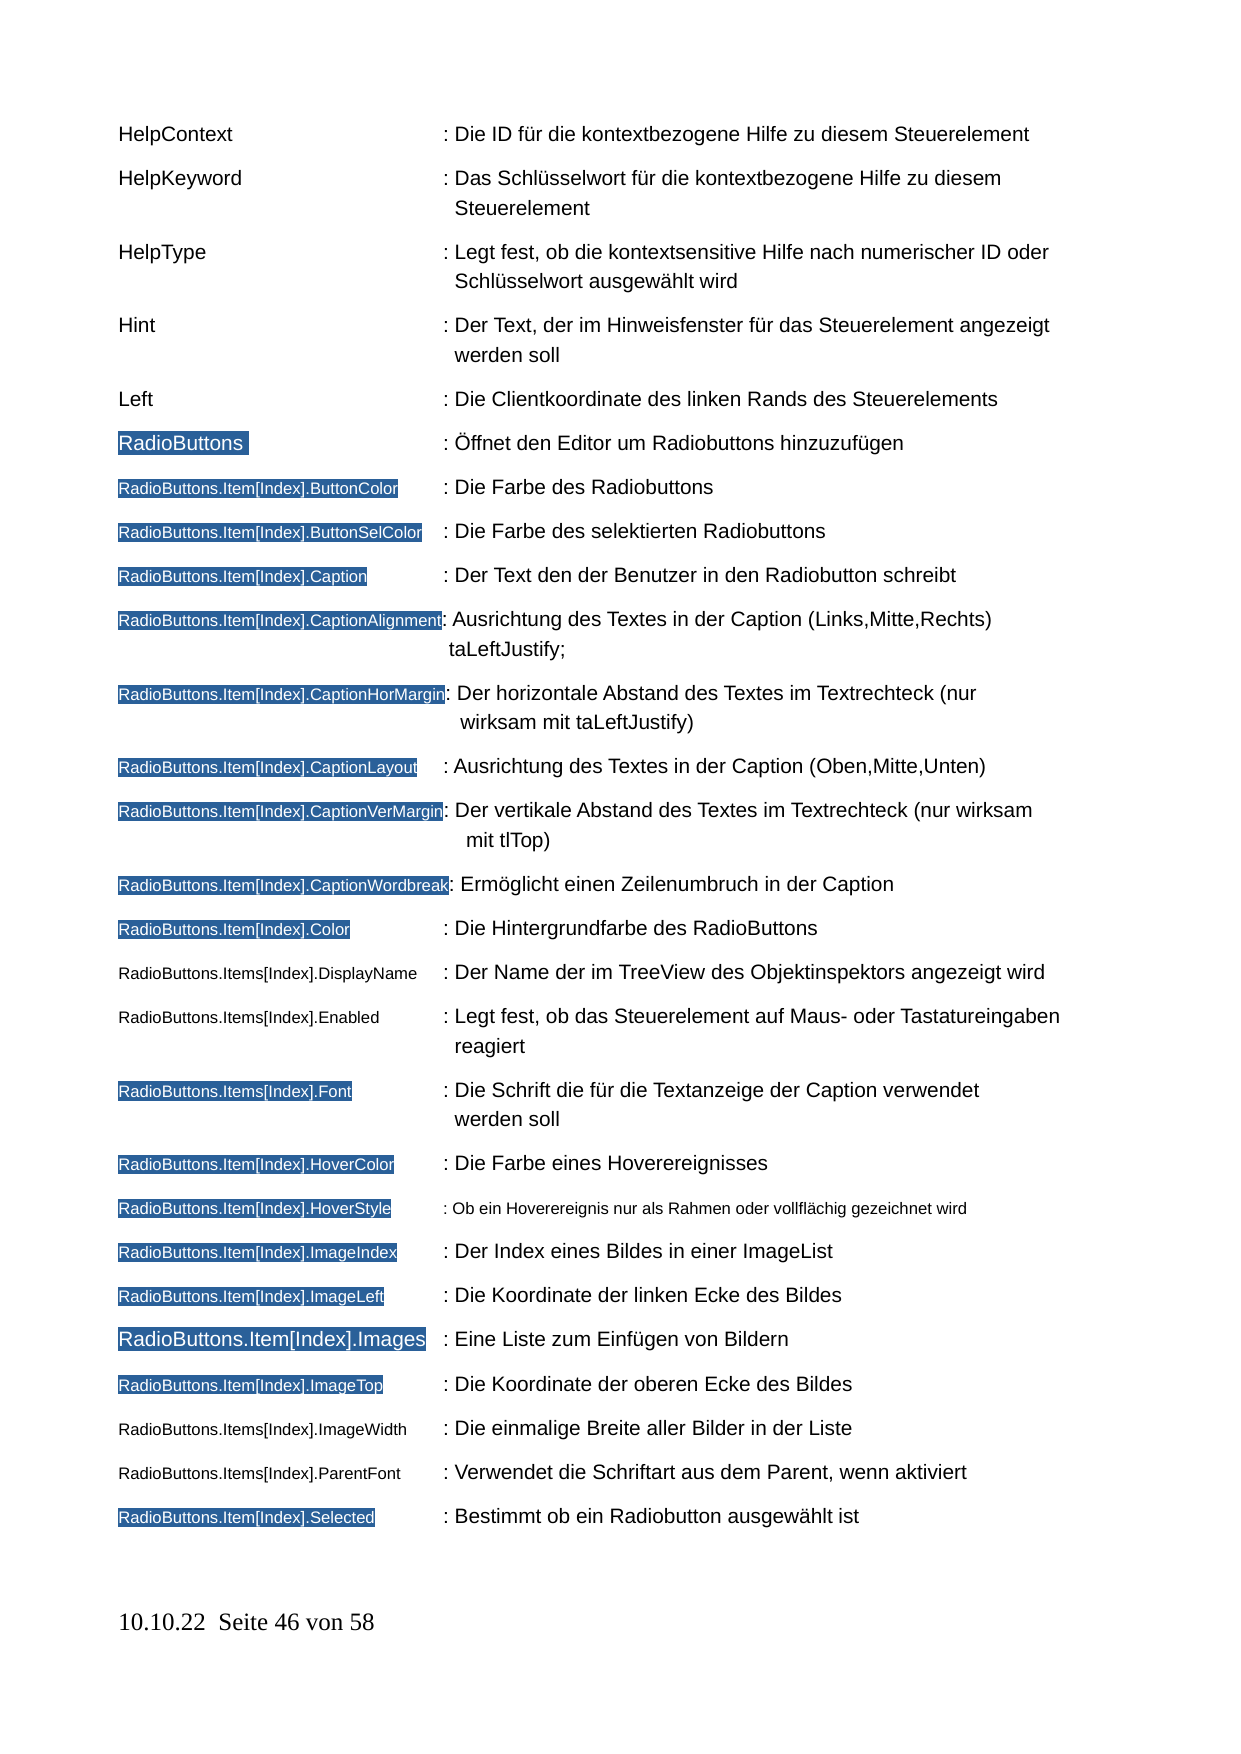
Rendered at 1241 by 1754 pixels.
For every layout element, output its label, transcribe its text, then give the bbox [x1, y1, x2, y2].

text RadioButtons.Item[Index].HoverStyle : Ob ein Hoverereignis nur als Rahmen oder vollflächig gezeichnet wird [118, 1191, 1122, 1221]
text Left : Die Clientkoordinate des linken Rands des Steuerelements [118, 383, 1122, 412]
text RadioButtons.Item[Index].CaptionVerMargin: Der vertikale Abstand des Textes im Textrechteck (nur wirksam mit tlTop) [118, 794, 1122, 853]
text RadioButtons.Items[Index].ParentFont : Verwendet die Schriftart aus dem Parent, wenn aktiviert [118, 1456, 1122, 1485]
text RadioButtons.Items[Index].ImageWidth : Die einmalige Breite aller Bilder in der Liste [118, 1411, 1122, 1441]
text RadioButtons.Item[Index].CaptionAlignment: Ausrichtung des Textes in der Caption (Links,Mitte,Rechts) taLeftJustify; [118, 603, 1122, 662]
text RadioButtons.Item[Index].CaptionHorMargin: Der horizontale Abstand des Textes im Textrechteck (nur wirksam mit taLeftJustify) [118, 677, 1122, 736]
text HelpKeyword : Das Schlüsselwort für die kontextbezogene Hilfe zu diesem Steuerelement [118, 162, 1122, 221]
text HelpContext : Die ID für die kontextbezogene Hilfe zu diesem Steuerelement [118, 118, 1122, 148]
text RadioButtons.Item[Index].ButtonColor : Die Farbe des Radiobuttons [118, 471, 1122, 500]
text RadioButtons.Items[Index].Font : Die Schrift die für die Textanzeige der Caption verwendet werden soll [118, 1073, 1122, 1132]
text RadioButtons.Item[Index].Color : Die Hintergrundfarbe des RadioButtons [118, 912, 1122, 941]
text Hint : Der Text, der im Hinweisfenster für das Steuerelement angezeigt werden soll [118, 309, 1122, 368]
text RadioButtons.Item[Index].CaptionWordbreak: Ermöglicht einen Zeilenumbruch in der Caption [118, 868, 1122, 897]
text RadioButtons.Item[Index].Images : Eine Liste zum Einfügen von Bildern [118, 1323, 1122, 1353]
text RadioButtons.Item[Index].ButtonSelColor : Die Farbe des selektierten Radiobuttons [118, 515, 1122, 544]
text RadioButtons.Item[Index].Caption : Der Text den der Benutzer in den Radiobutton schreibt [118, 559, 1122, 588]
text RadioButtons.Items[Index].Enabled : Legt fest, ob das Steuerelement auf Maus- oder Tastatureingaben reagiert [118, 1000, 1122, 1059]
text RadioButtons.Item[Index].Selected : Bestimmt ob ein Radiobutton ausgewählt ist [118, 1499, 1122, 1529]
text RadioButtons : Öffnet den Editor um Radiobuttons hinzuzufügen [118, 427, 1122, 456]
text RadioButtons.Item[Index].CaptionLayout : Ausrichtung des Textes in der Caption (Oben,Mitte,Unten) [118, 750, 1122, 780]
text HelpType : Legt fest, ob die kontextsensitive Hilfe nach numerischer ID oder Schlüsselwort ausgewählt wird [118, 236, 1122, 295]
text RadioButtons.Item[Index].HoverColor : Die Farbe eines Hoverereignisses [118, 1147, 1122, 1177]
text RadioButtons.Item[Index].ImageTop : Die Koordinate der oberen Ecke des Bildes [118, 1367, 1122, 1397]
text RadioButtons.Item[Index].ImageLeft : Die Koordinate der linken Ecke des Bildes [118, 1279, 1122, 1309]
text RadioButtons.Items[Index].DisplayName : Der Name der im TreeView des Objektinspektors angezeigt wird [118, 956, 1122, 985]
text RadioButtons.Item[Index].ImageIndex : Der Index eines Bildes in einer ImageList [118, 1235, 1122, 1265]
